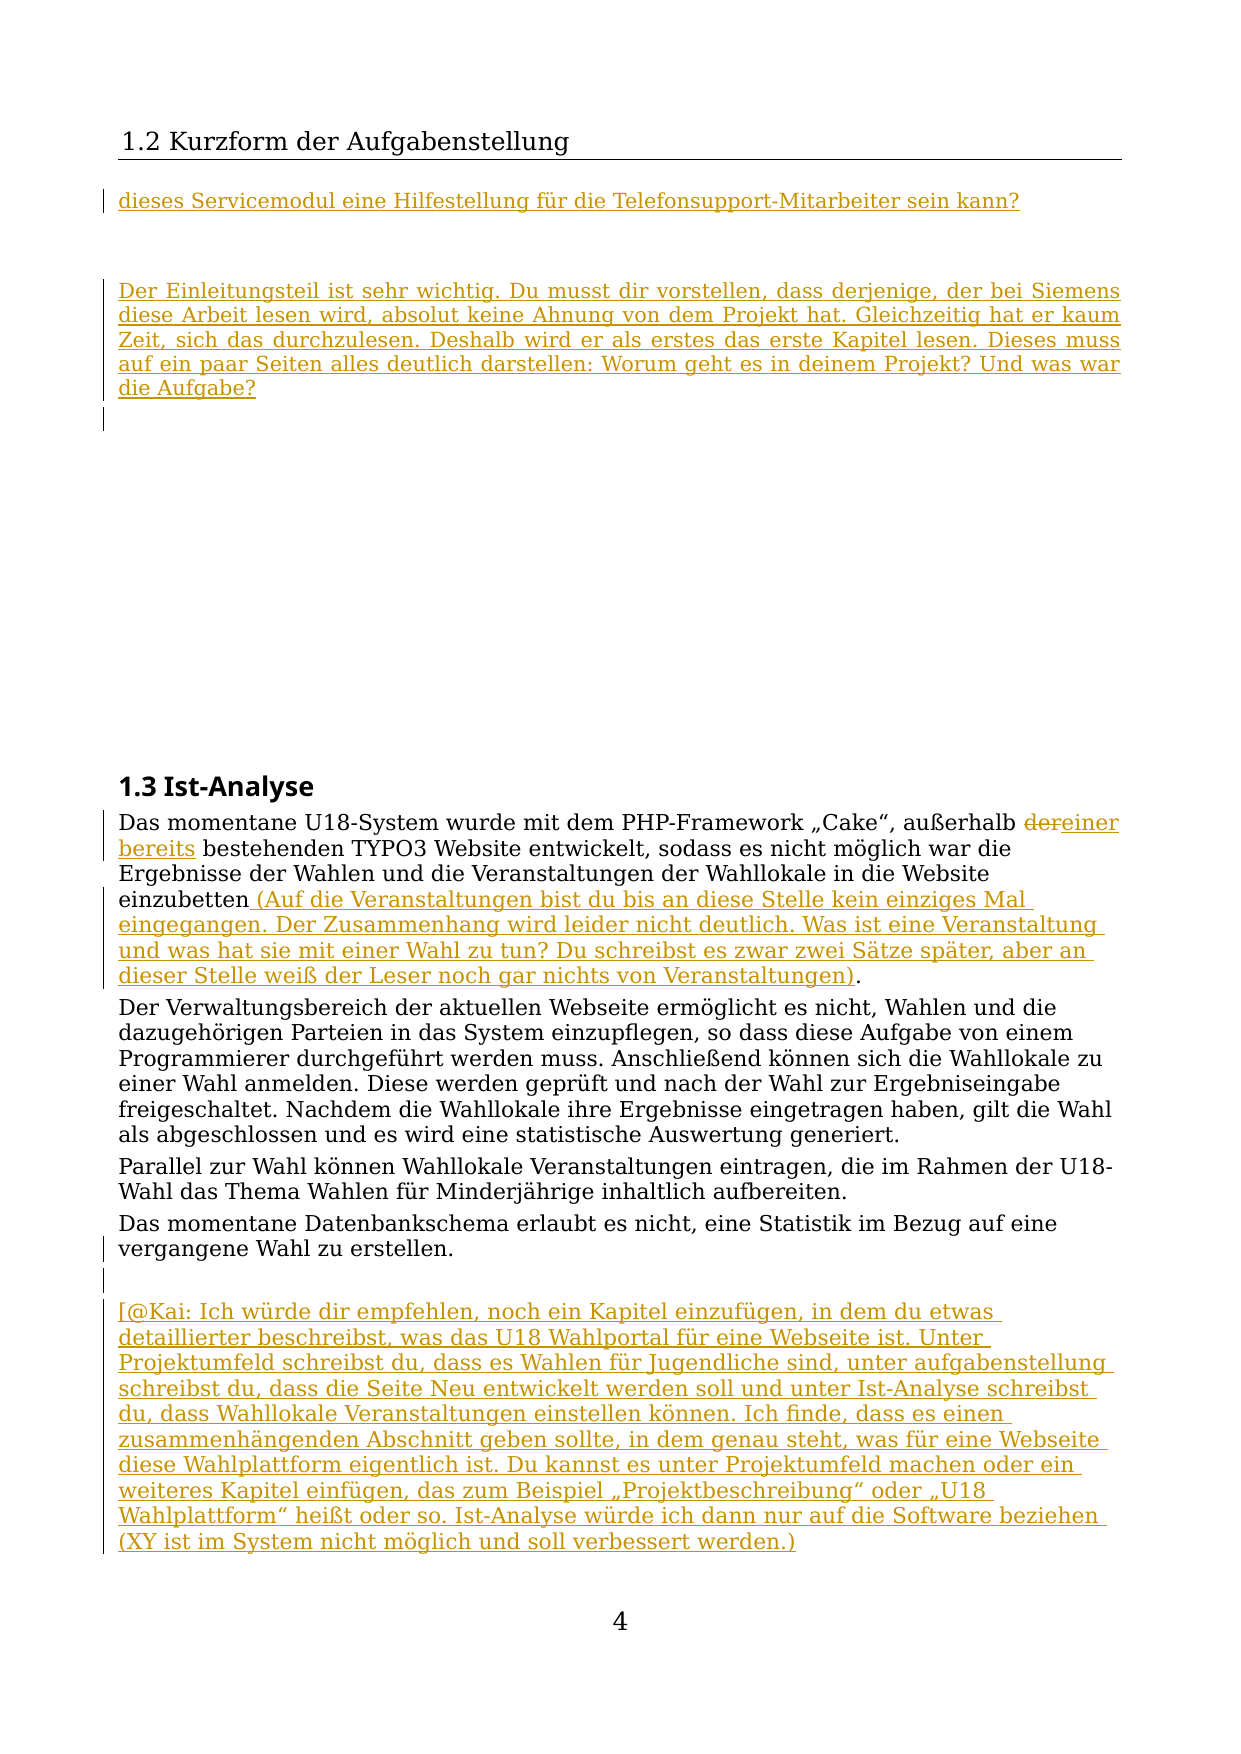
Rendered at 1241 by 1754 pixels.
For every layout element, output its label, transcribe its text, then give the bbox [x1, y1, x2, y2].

text Der Verwaltungsbereich der aktuellen Webseite ermöglicht es nicht, Wahlen und die dazugehörigen Parteien in das System einzupflegen, so dass diese Aufgabe von einem Programmierer durchgeführt werden muss. Anschließend können sich die Wahllokale zu einer Wahl anmelden. Diese werden geprüft und nach der Wahl zur Ergebniseingabe freigeschaltet. Nachdem die Wahllokale ihre Ergebnisse eingetragen haben, gilt die Wahl als abgeschlossen und es wird eine statistische Auswertung generiert. [118, 995, 1122, 1148]
text dieses Servicemodul eine Hilfestellung für die Telefonsupport-Mitarbeiter sein kann? [118, 189, 1122, 213]
text Der Einleitungsteil ist sehr wichtig. Du musst dir vorstellen, dass derjenige, der bei Siemens diese Arbeit lesen wird, absolut keine Ahnung von dem Projekt hat. Gleichzeitig hat er kaum Zeit, sich das durchzulesen. Deshalb wird er als erstes das erste Kapitel lesen. Dieses muss auf ein paar Seiten alles deutlich darstellen: Worum geht es in deinem Projekt? Und was war die Aufgabe? [118, 279, 1122, 401]
text Das momentane U18-System wurde mit dem PHP-Framework „Cake“, außerhalb einer bereits bestehenden TYPO3 Website entwickelt, sodass es nicht möglich war die Ergebnisse der Wahlen und die Veranstaltungen der Wahllokale in die Website einzubetten (Auf die Veranstaltungen bist du bis an diese Stelle kein einziges Mal eingegangen. Der Zusammenhang wird leider nicht deutlich. Was ist eine Veranstaltung und was hat sie mit einer Wahl zu tun? Du schreibst es zwar zwei Sätze später, aber an dieser Stelle weiß der Leser noch gar nichts von Veranstaltungen). [118, 810, 1122, 989]
text [@Kai: Ich würde dir empfehlen, noch ein Kapitel einzufügen, in dem du etwas detaillierter beschreibst, was das U18 Wahlportal für eine Webseite ist. Unter Projektumfeld schreibst du, dass es Wahlen für Jugendliche sind, unter aufgabenstellung schreibst du, dass die Seite Neu entwickelt werden soll und unter Ist-Analyse schreibst du, dass Wahllokale Veranstaltungen einstellen können. Ich finde, dass es einen zusammenhängenden Abschnitt geben sollte, in dem genau steht, was für eine Webseite diese Wahlplattform eigentlich ist. Du kannst es unter Projektumfeld machen oder ein weiteres Kapitel einfügen, das zum Beispiel „Projektbeschreibung“ oder „U18 Wahlplattform“ heißt oder so. Ist-Analyse würde ich dann nur auf die Software beziehen (XY ist im System nicht möglich und soll verbessert werden.) [118, 1299, 1122, 1554]
text Parallel zur Wahl können Wahllokale Veranstaltungen eintragen, die im Rahmen der U18-Wahl das Thema Wahlen für Minderjährige inhaltlich aufbereiten. [118, 1154, 1122, 1205]
text Das momentane Datenbankschema erlaubt es nicht, eine Statistik im Bezug auf eine vergangene Wahl zu erstellen. [118, 1211, 1122, 1262]
subtitle 1.3 Ist-Analyse [118, 767, 1122, 804]
